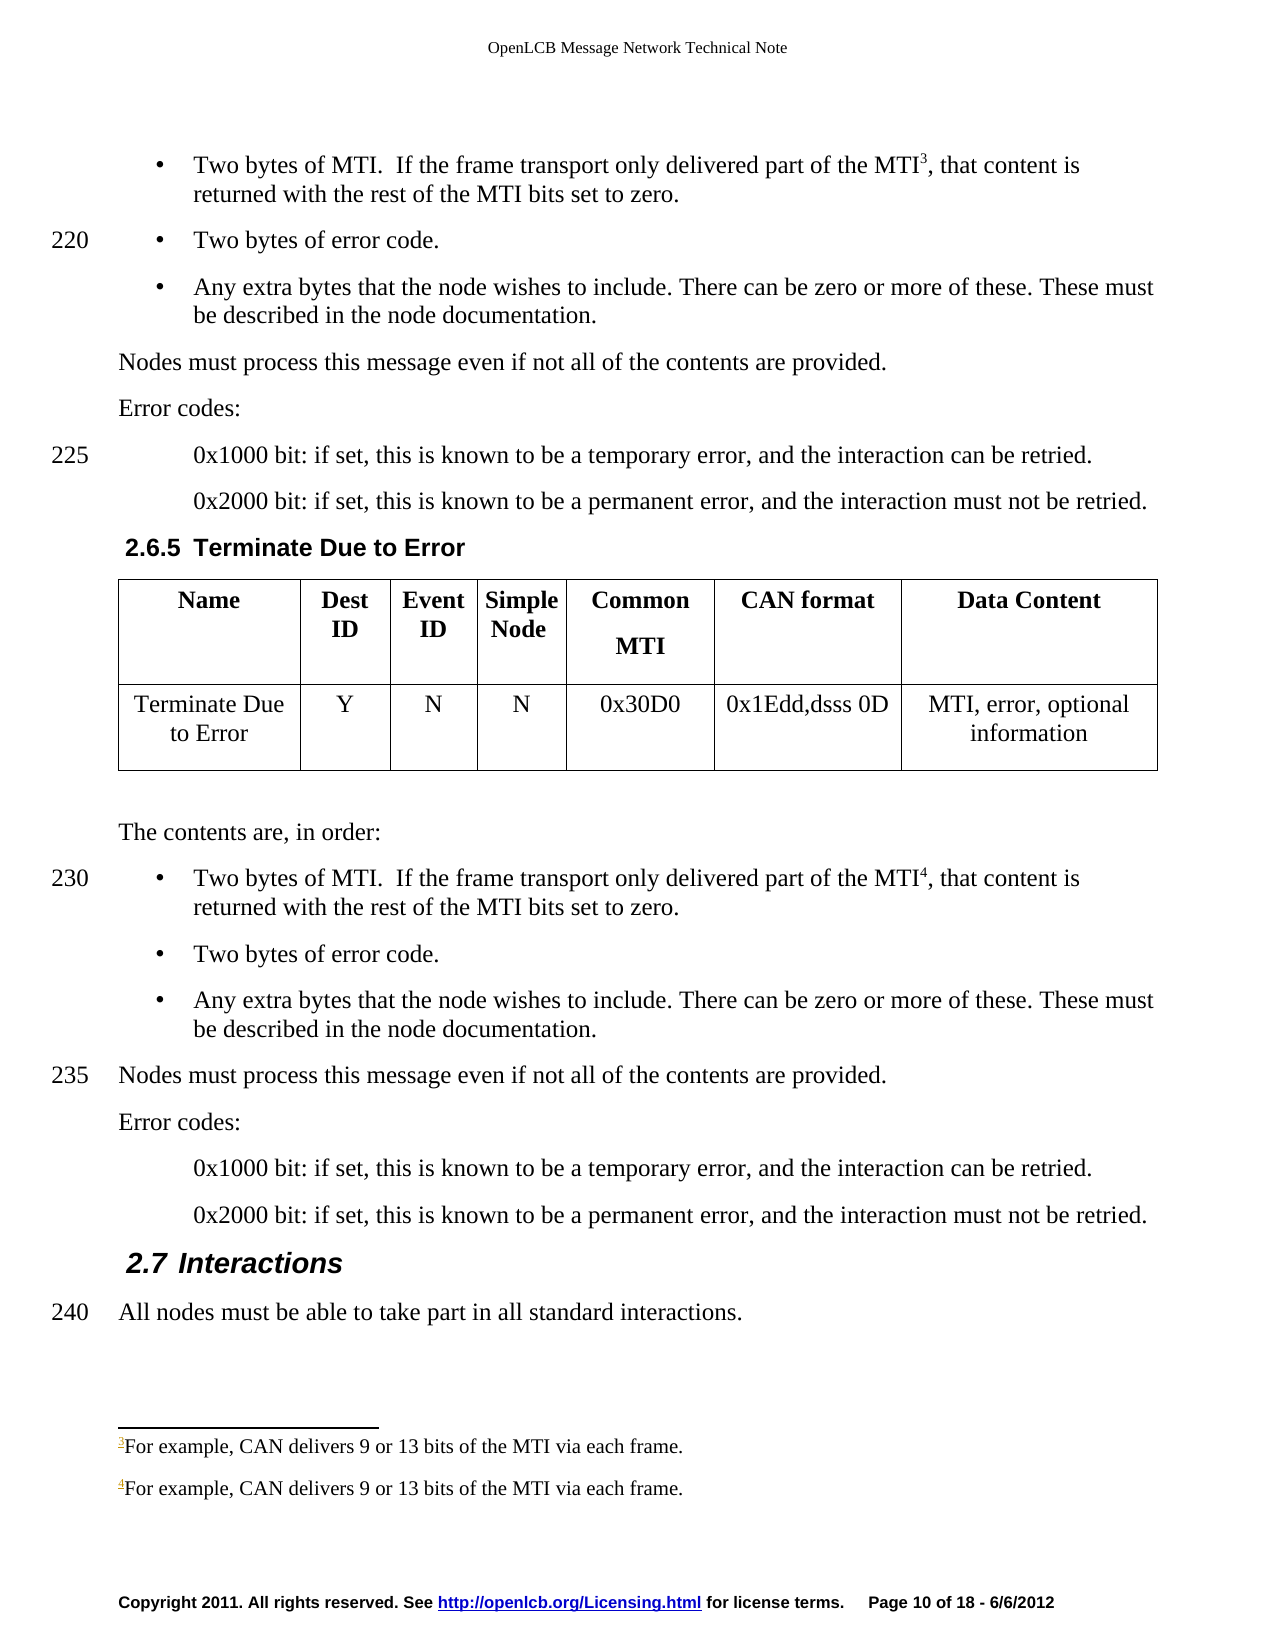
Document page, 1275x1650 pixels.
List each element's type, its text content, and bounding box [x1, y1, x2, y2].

text Error codes: [118, 393, 1157, 422]
table_cell N [478, 685, 566, 770]
text Error codes: [118, 1107, 1157, 1136]
table_cell 0x1Edd,dsss 0D [715, 685, 901, 770]
table_cell 0x30D0 [567, 685, 714, 770]
table_header Data Content [902, 580, 1157, 684]
text The contents are, in order: [118, 817, 1157, 846]
list Two bytes of MTI. If the frame transport only delivered part of the MTI, that content is returned with the rest of the MTI bits set to zero. [156, 863, 1157, 921]
table_cell Terminate Due to Error [119, 685, 300, 770]
text 0x1000 bit: if set, this is known to be a temporary error, and the interaction can be retried. [193, 440, 1157, 468]
list Two bytes of error code. [156, 939, 1157, 967]
table_header Dest ID [301, 580, 390, 684]
text 0x1000 bit: if set, this is known to be a temporary error, and the interaction can be retried. [193, 1153, 1157, 1182]
table_header Common MTI [567, 580, 714, 684]
table_cell MTI, error, optional information [902, 685, 1157, 770]
list Any extra bytes that the node wishes to include. There can be zero or more of these. These must be described in the node documentation. [156, 272, 1157, 329]
text Nodes must process this message even if not all of the contents are provided. [118, 1060, 1157, 1089]
list Any extra bytes that the node wishes to include. There can be zero or more of these. These must be described in the node documentation. [156, 985, 1157, 1043]
list Two bytes of error code. [156, 225, 1157, 254]
table_cell Y [301, 685, 390, 770]
subtitle Terminate Due to Error [118, 533, 1157, 561]
table_header Event ID [391, 580, 477, 684]
table_header CAN format [715, 580, 901, 684]
list For example, CAN delivers 9 or 13 bits of the MTI via each frame. [118, 1476, 1157, 1500]
table_header Name [119, 580, 300, 684]
text All nodes must be able to take part in all standard interactions. [118, 1297, 1157, 1326]
table_header Simple Node [478, 580, 566, 684]
list For example, CAN delivers 9 or 13 bits of the MTI via each frame. [118, 1434, 1157, 1458]
table_cell N [391, 685, 477, 770]
text 0x2000 bit: if set, this is known to be a permanent error, and the interaction must not be retried. [193, 1200, 1157, 1228]
subtitle Interactions [118, 1246, 1157, 1280]
list Two bytes of MTI. If the frame transport only delivered part of the MTI, that content is returned with the rest of the MTI bits set to zero. [156, 150, 1157, 207]
text Nodes must process this message even if not all of the contents are provided. [118, 347, 1157, 376]
text 0x2000 bit: if set, this is known to be a permanent error, and the interaction must not be retried. [193, 486, 1157, 515]
